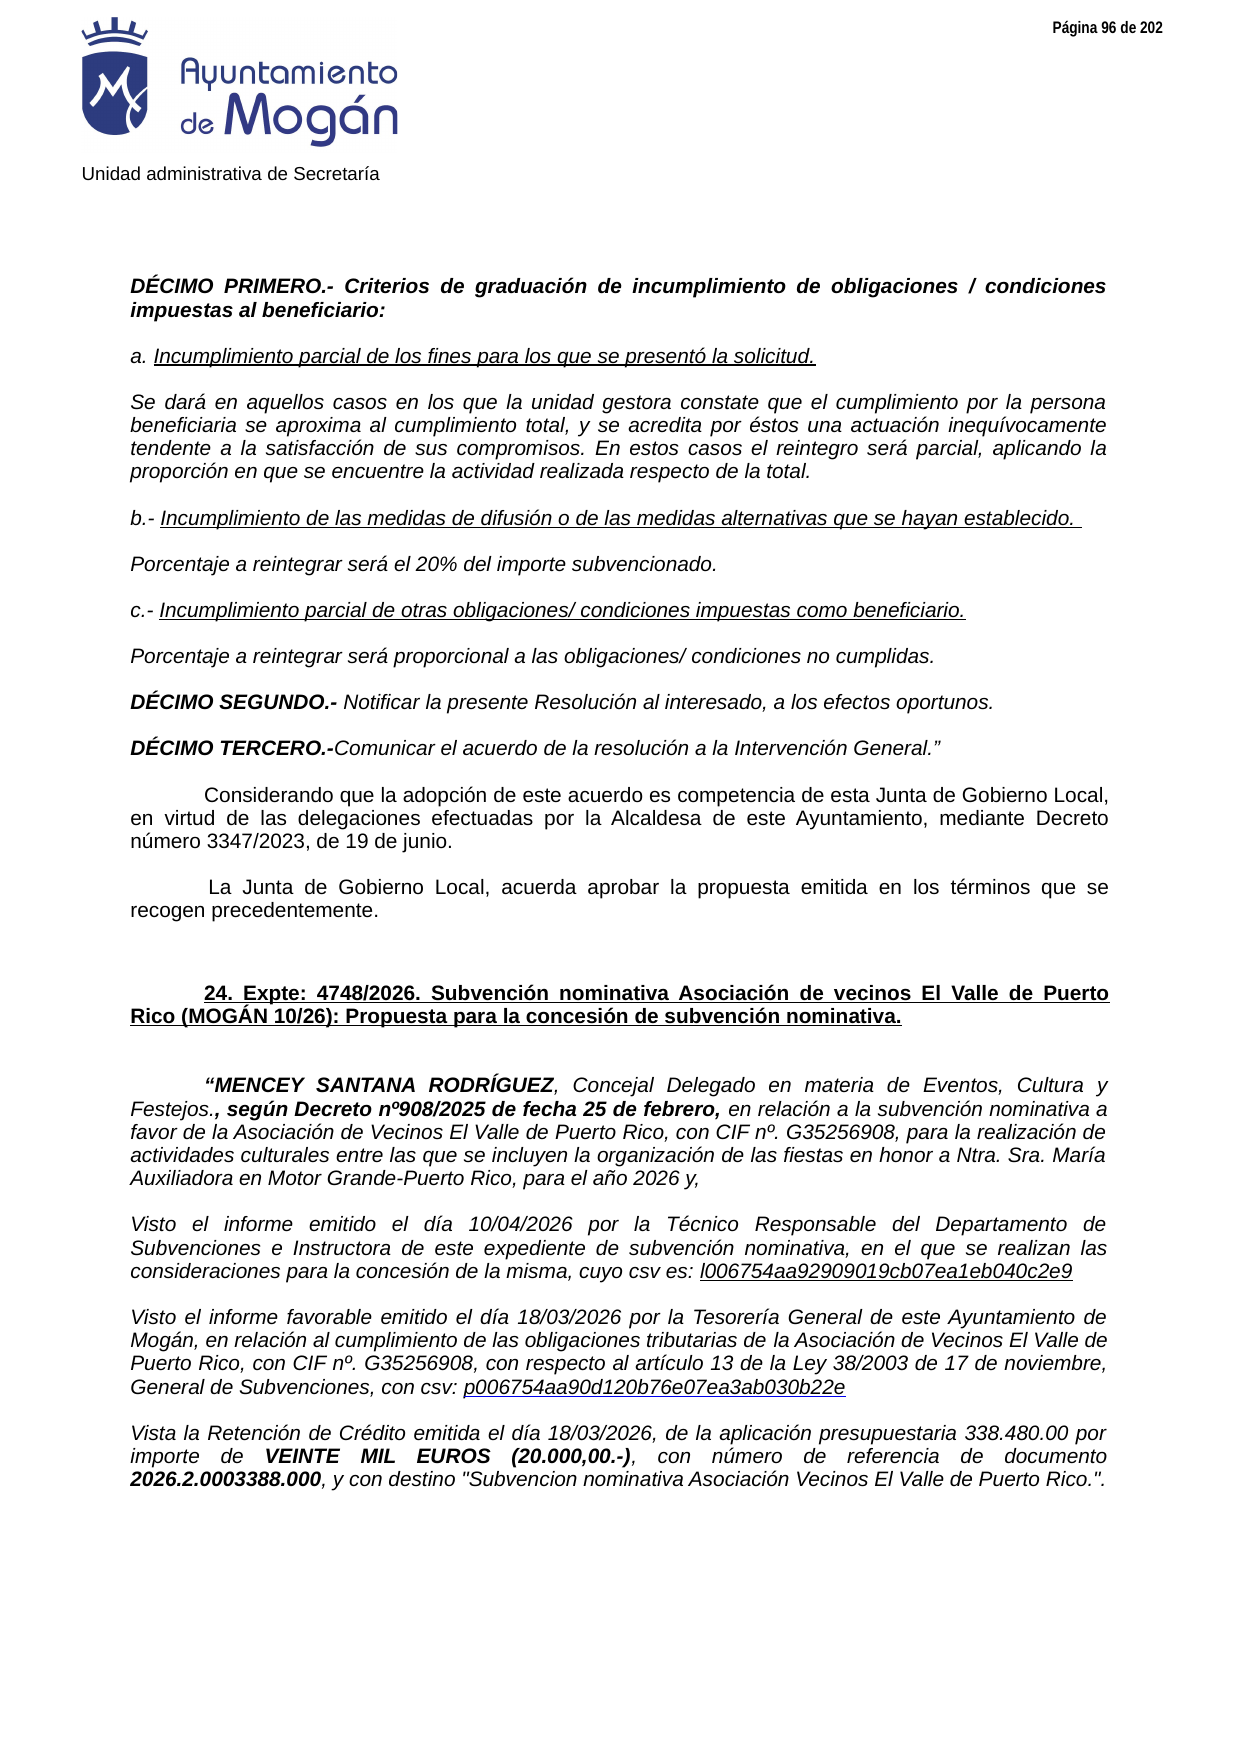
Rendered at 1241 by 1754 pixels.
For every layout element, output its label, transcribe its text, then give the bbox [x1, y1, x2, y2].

text Vista la Retención de Crédito emitida el día 18/03/2026, de la aplicación presupuestaria 338.480.00 por importe de VEINTE MIL EUROS (20.000,00.-), con número de referencia de documento 2026.2.0003388.000, y con destino "Subvencion nominativa Asociación Vecinos El Valle de Puerto Rico.". [130, 1421, 1110, 1491]
text Considerando que la adopción de este acuerdo es competencia de esta Junta de Gobierno Local, en virtud de las delegaciones efectuadas por la Alcaldesa de este Ayuntamiento, mediante Decreto número 3347/2023, de 19 de junio. [130, 783, 1110, 853]
text Porcentaje a reintegrar será proporcional a las obligaciones/ condiciones no cumplidas. [130, 645, 1110, 668]
text Se dará en aquellos casos en los que la unidad gestora constate que el cumplimiento por la persona beneficiaria se aproxima al cumplimiento total, y se acredita por éstos una actuación inequívocamente tendente a la satisfacción de sus compromisos. En estos casos el reintegro será parcial, aplicando la proporción en que se encuentre la actividad realizada respecto de la total. [130, 390, 1110, 483]
text “MENCEY SANTANA RODRÍGUEZ, Concejal Delegado en materia de Eventos, Cultura y Festejos., según Decreto nº908/2025 de fecha 25 de febrero, en relación a la subvención nominativa a favor de la Asociación de Vecinos El Valle de Puerto Rico, con CIF nº. G35256908, para la realización de actividades culturales entre las que se incluyen la organización de las fiestas en honor a Ntra. Sra. María Auxiliadora en Motor Grande-Puerto Rico, para el año 2026 y, [130, 1074, 1110, 1190]
picture [81, 17, 398, 153]
text DÉCIMO TERCERO.-Comunicar el acuerdo de la resolución a la Intervención General.” [130, 737, 1110, 760]
text DÉCIMO PRIMERO.- Criterios de graduación de incumplimiento de obligaciones / condiciones impuestas al beneficiario: [130, 275, 1110, 321]
text Visto el informe emitido el día 10/04/2026 por la Técnico Responsable del Departamento de Subvenciones e Instructora de este expediente de subvención nominativa, en el que se realizan las consideraciones para la concesión de la misma, cuyo csv es: l006754aa92909019cb07ea1eb040c2e9 [130, 1213, 1110, 1283]
text 24. Expte: 4748/2026. Subvención nominativa Asociación de vecinos El Valle de Puerto Rico (MOGÁN 10/26): Propuesta para la concesión de subvención nominativa. [130, 981, 1110, 1028]
text Porcentaje a reintegrar será el 20% del importe subvencionado. [130, 552, 1110, 576]
text Visto el informe favorable emitido el día 18/03/2026 por la Tesorería General de este Ayuntamiento de Mogán, en relación al cumplimiento de las obligaciones tributarias de la Asociación de Vecinos El Valle de Puerto Rico, con CIF nº. G35256908, con respecto al artículo 13 de la Ley 38/2003 de 17 de noviembre, General de Subvenciones, con csv: p006754aa90d120b76e07ea3ab030b22e [130, 1306, 1110, 1398]
text b.- Incumplimiento de las medidas de difusión o de las medidas alternativas que se hayan establecido. [130, 506, 1110, 529]
text c.- Incumplimiento parcial de otras obligaciones/ condiciones impuestas como beneficiario. [130, 598, 1110, 622]
text a. Incumplimiento parcial de los fines para los que se presentó la solicitud. [130, 344, 1110, 367]
text La Junta de Gobierno Local, acuerda aprobar la propuesta emitida en los términos que se recogen precedentemente. [130, 876, 1110, 922]
text DÉCIMO SEGUNDO.- Notificar la presente Resolución al interesado, a los efectos oportunos. [130, 691, 1110, 714]
